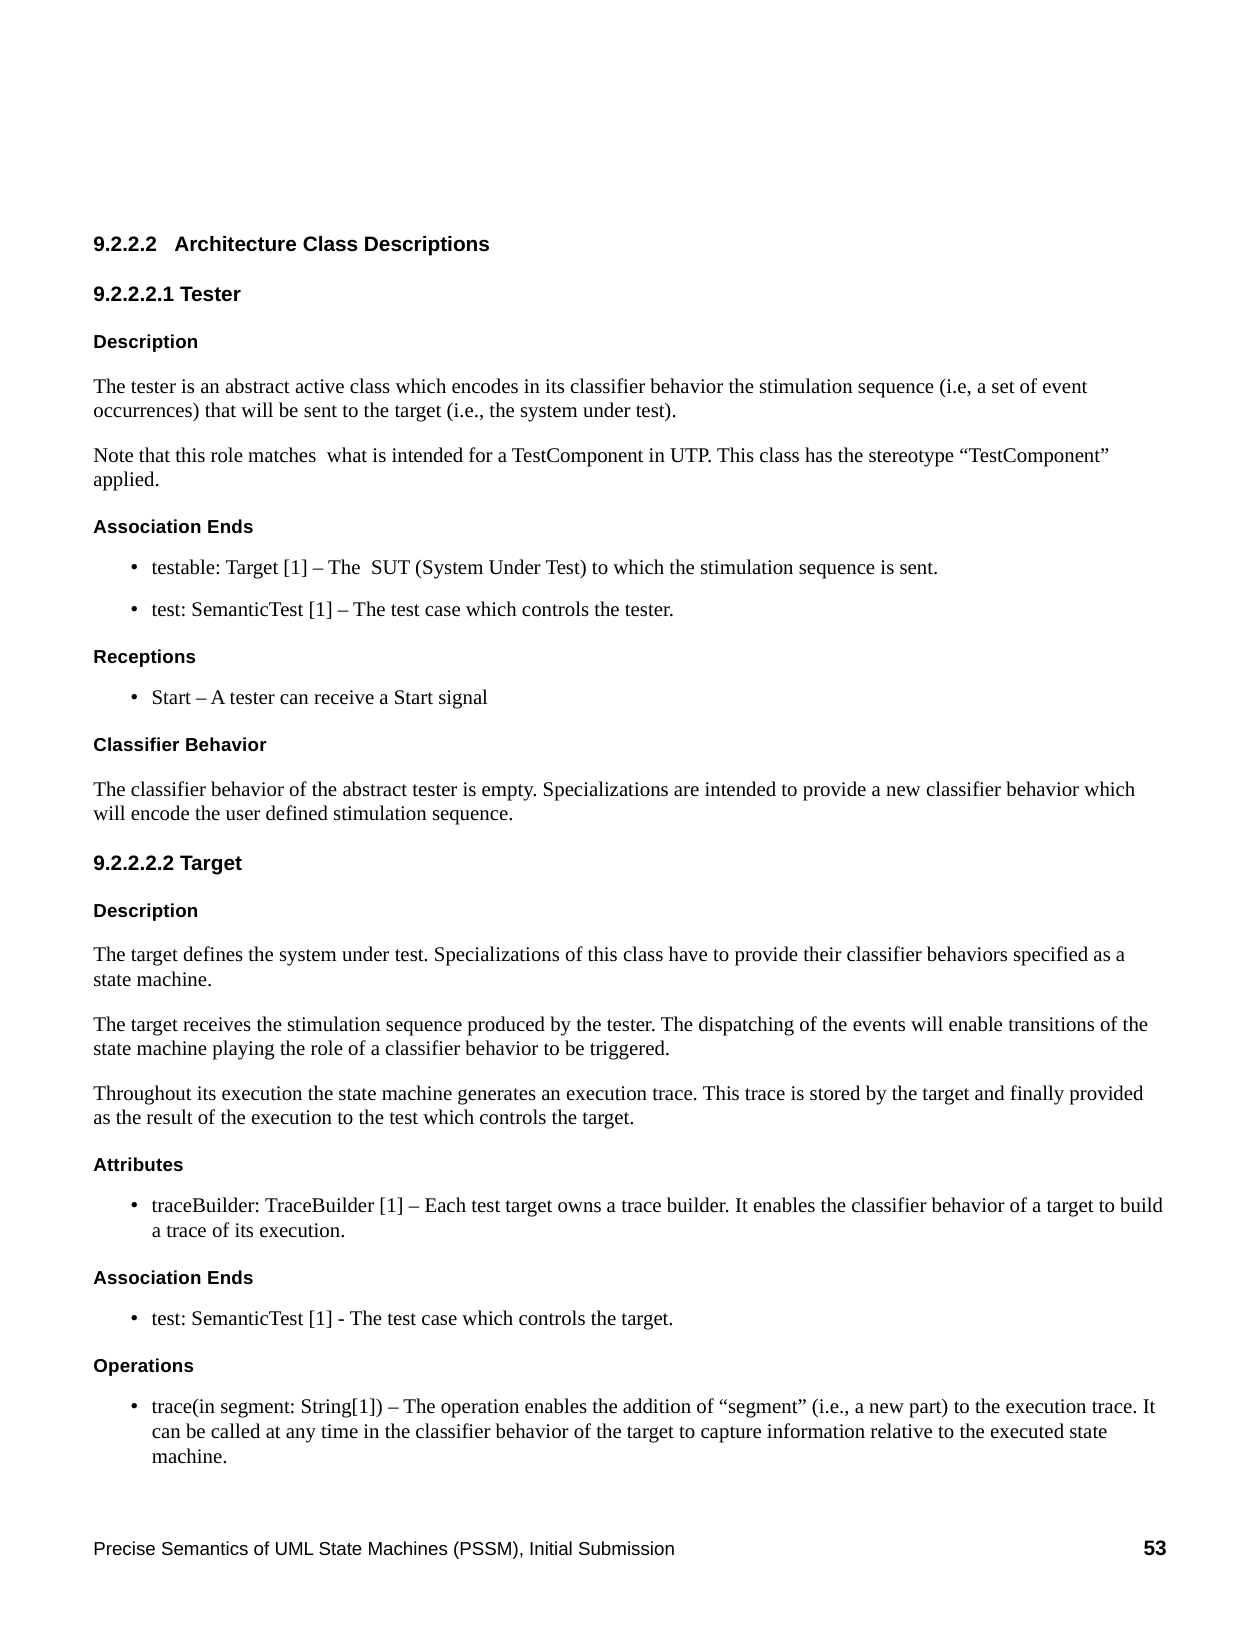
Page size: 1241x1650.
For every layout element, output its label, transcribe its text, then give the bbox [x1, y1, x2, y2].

subtitle Tester [93, 281, 1164, 306]
subtitle Receptions [93, 646, 1164, 667]
subtitle Description [93, 900, 1164, 921]
text The target receives the stimulation sequence produced by the tester. The dispatching of the events will enable transitions of the state machine playing the role of a classifier behavior to be triggered. [93, 1012, 1164, 1060]
list traceBuilder: TraceBuilder [1] – Each test target owns a trace builder. It enables the classifier behavior of a target to build a trace of its execution. [131, 1192, 1164, 1242]
text Throughout its execution the state machine generates an execution trace. This trace is stored by the target and finally provided as the result of the execution to the test which controls the target. [93, 1081, 1164, 1129]
text The tester is an abstract active class which encodes in its classifier behavior the stimulation sequence (i.e, a set of event occurrences) that will be sent to the target (i.e., the system under test). [93, 374, 1164, 422]
subtitle Association Ends [93, 516, 1164, 537]
subtitle Association Ends [93, 1267, 1164, 1289]
text Note that this role matches what is intended for a TestComponent in UTP. This class has the stereotype “TestComponent” applied. [93, 443, 1164, 491]
text The target defines the system under test. Specializations of this class have to provide their classifier behaviors specified as a state machine. [93, 942, 1164, 991]
subtitle Operations [93, 1355, 1164, 1377]
list Start – A tester can receive a Start signal [131, 684, 1164, 709]
list testable: Target [1] – The SUT (System Under Test) to which the stimulation sequence is sent. [131, 554, 1164, 579]
subtitle Attributes [93, 1154, 1164, 1175]
subtitle Architecture Class Descriptions [93, 231, 1164, 256]
list trace(in segment: String[1]) – The operation enables the addition of “segment” (i.e., a new part) to the execution trace. It can be called at any time in the classifier behavior of the target to capture information relative to the executed state machine. [131, 1393, 1164, 1468]
list test: SemanticTest [1] – The test case which controls the tester. [131, 596, 1164, 621]
subtitle Classifier Behavior [93, 734, 1164, 756]
list test: SemanticTest [1] - The test case which controls the target. [131, 1305, 1164, 1330]
subtitle Description [93, 331, 1164, 353]
text The classifier behavior of the abstract tester is empty. Specializations are intended to provide a new classifier behavior which will encode the user defined stimulation sequence. [93, 777, 1164, 825]
subtitle Target [93, 850, 1164, 875]
